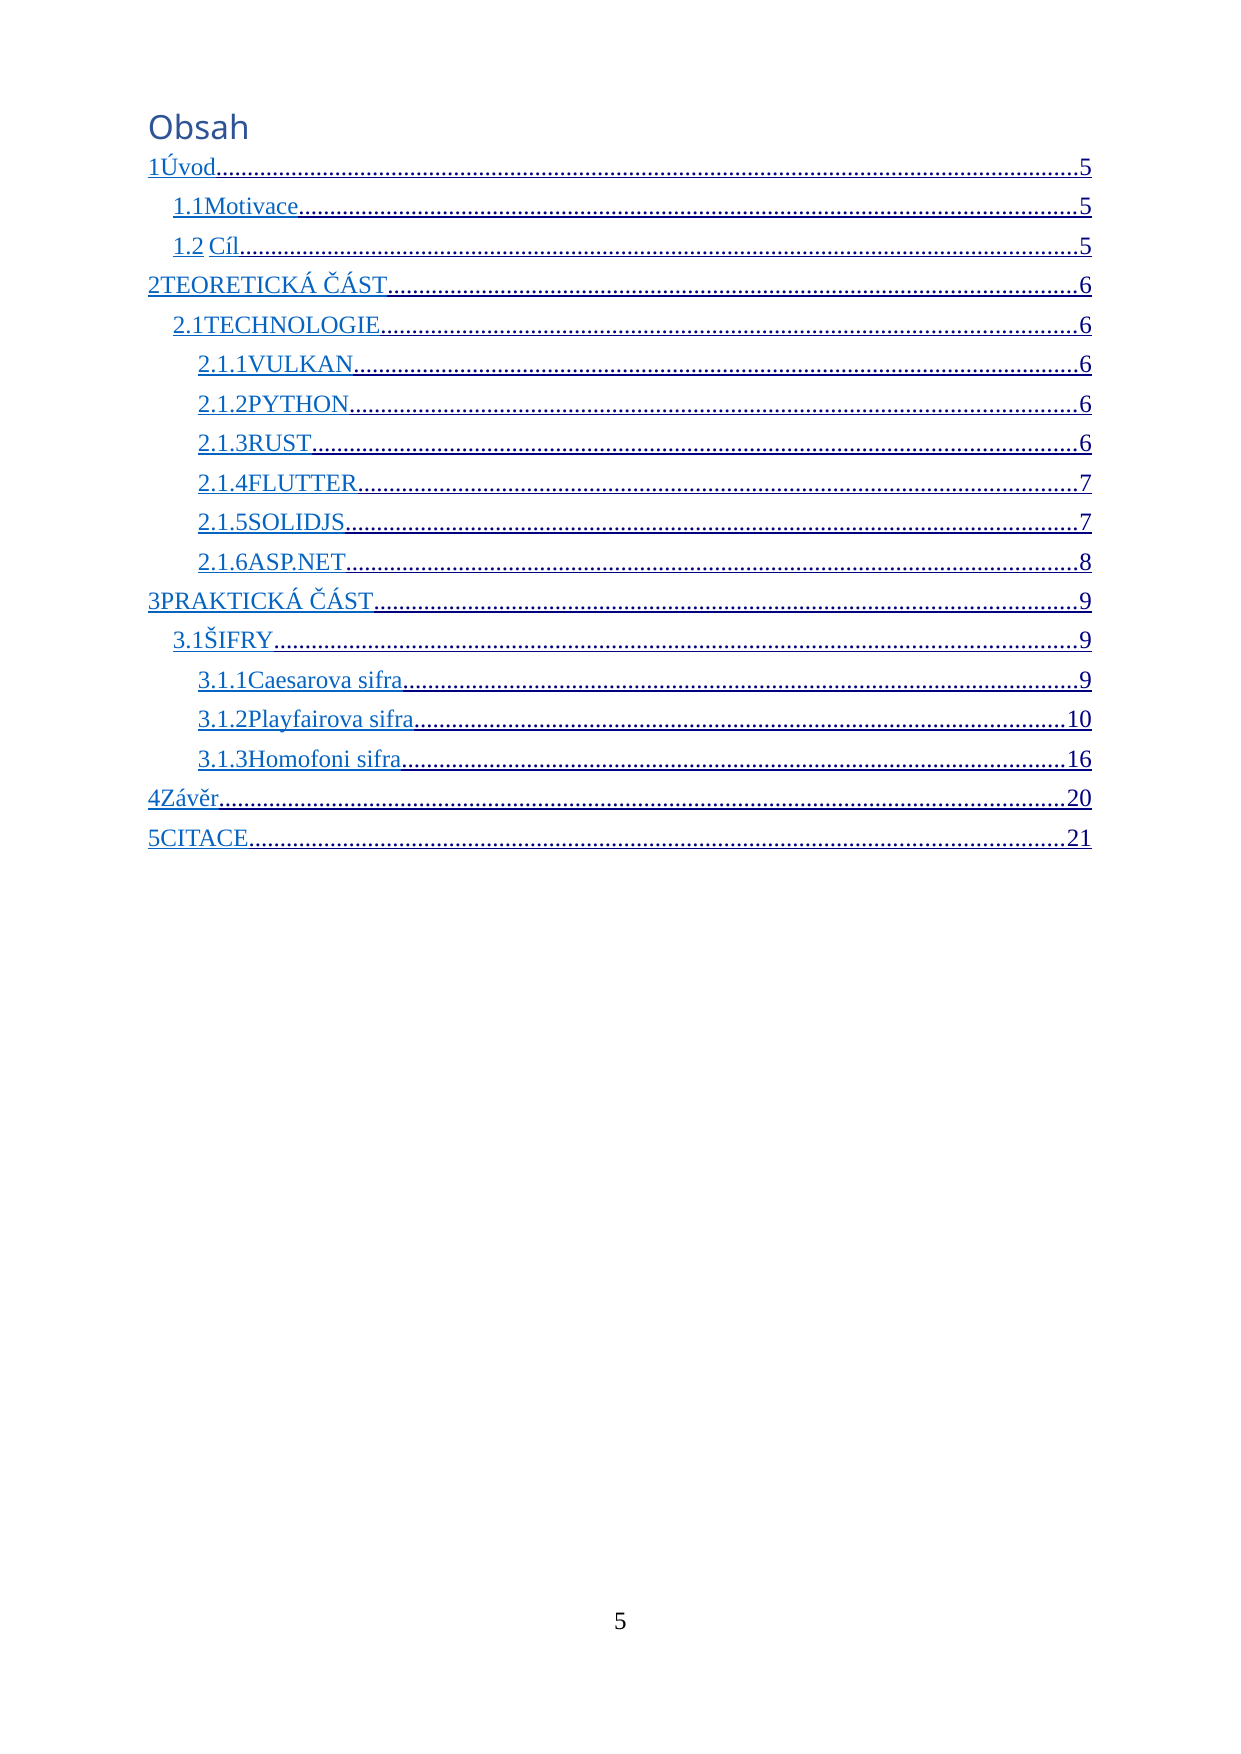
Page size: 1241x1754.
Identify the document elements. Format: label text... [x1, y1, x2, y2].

text 2.1.2 PYTHON 6 [198, 389, 1093, 418]
text 1.1 Motivace 5 [173, 191, 1093, 220]
text 3.1 ŠIFRY 9 [173, 626, 1093, 655]
text 2.1.1 VULKAN 6 [198, 349, 1093, 378]
text 2 TEORETICKÁ ČÁST 6 [148, 270, 1093, 299]
text 2.1.5 SOLIDJS 7 [198, 507, 1093, 536]
text 2.1.6 ASP.NET 8 [198, 547, 1093, 576]
text 3.1.1 Caesarova sifra 9 [198, 665, 1093, 694]
text 2.1 TECHNOLOGIE 6 [173, 310, 1093, 339]
text 3.1.2 Playfairova sifra 10 [198, 704, 1093, 734]
subtitle Obsah [148, 104, 1093, 149]
text 5 CITACE 21 [148, 823, 1093, 852]
text 4 Závěr 20 [148, 783, 1093, 813]
text 2.1.3 RUST 6 [198, 428, 1093, 457]
text 1.2 Cíl 5 [173, 231, 1093, 260]
text 3.1.3 Homofoni sifra 16 [198, 744, 1093, 773]
text 3 PRAKTICKÁ ČÁST 9 [148, 586, 1093, 615]
text 2.1.4 FLUTTER 7 [198, 468, 1093, 497]
text 1 Úvod 5 [148, 152, 1093, 181]
